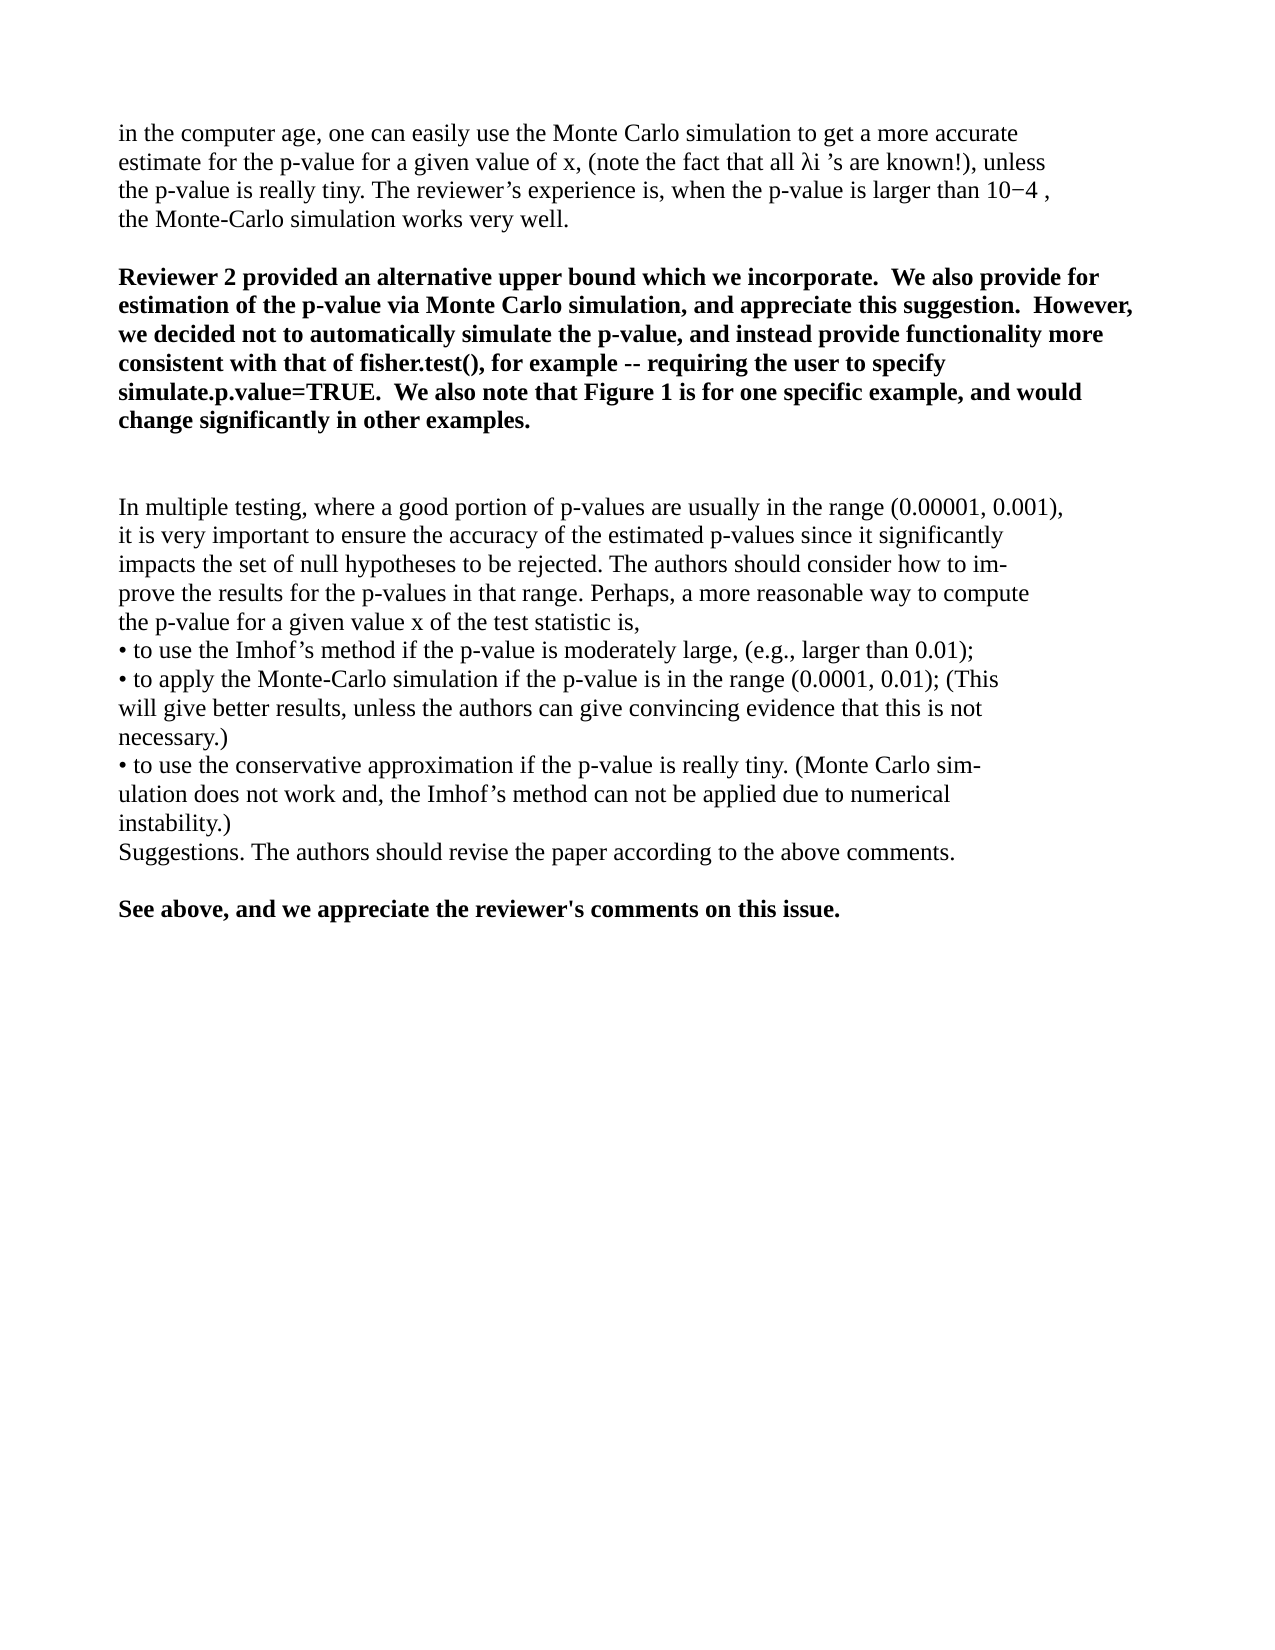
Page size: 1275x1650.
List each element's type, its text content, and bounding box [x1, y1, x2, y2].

text prove the results for the p-values in that range. Perhaps, a more reasonable way to compute [118, 578, 1157, 607]
text Reviewer 2 provided an alternative upper bound which we incorporate. We also provide for estimation of the p-value via Monte Carlo simulation, and appreciate this suggestion. However, we decided not to automatically simulate the p-value, and instead provide functionality more consistent with that of fisher.test(), for example -- requiring the user to specify simulate.p.value=TRUE. We also note that Figure 1 is for one specific example, and would change significantly in other examples. [118, 262, 1157, 434]
text • to use the Imhof’s method if the p-value is moderately large, (e.g., larger than 0.01); [118, 636, 1157, 664]
text impacts the set of null hypotheses to be rejected. The authors should consider how to im- [118, 549, 1157, 578]
text the Monte-Carlo simulation works very well. [118, 204, 1157, 233]
text estimate for the p-value for a given value of x, (note the fact that all λi ’s are known!), unless [118, 147, 1157, 176]
text ulation does not work and, the Imhof’s method can not be applied due to numerical [118, 779, 1157, 808]
text will give better results, unless the authors can give convincing evidence that this is not [118, 693, 1157, 722]
text it is very important to ensure the accuracy of the estimated p-values since it significantly [118, 521, 1157, 549]
text necessary.) [118, 722, 1157, 751]
text See above, and we appreciate the reviewer's comments on this issue. [118, 894, 1157, 923]
text • to use the conservative approximation if the p-value is really tiny. (Monte Carlo sim- [118, 751, 1157, 779]
text In multiple testing, where a good portion of p-values are usually in the range (0.00001, 0.001), [118, 492, 1157, 521]
text instability.) [118, 808, 1157, 837]
text the p-value for a given value x of the test statistic is, [118, 607, 1157, 636]
text Suggestions. The authors should revise the paper according to the above comments. [118, 837, 1157, 866]
text in the computer age, one can easily use the Monte Carlo simulation to get a more accurate [118, 118, 1157, 147]
text the p-value is really tiny. The reviewer’s experience is, when the p-value is larger than 10−4 , [118, 176, 1157, 204]
text • to apply the Monte-Carlo simulation if the p-value is in the range (0.0001, 0.01); (This [118, 664, 1157, 693]
